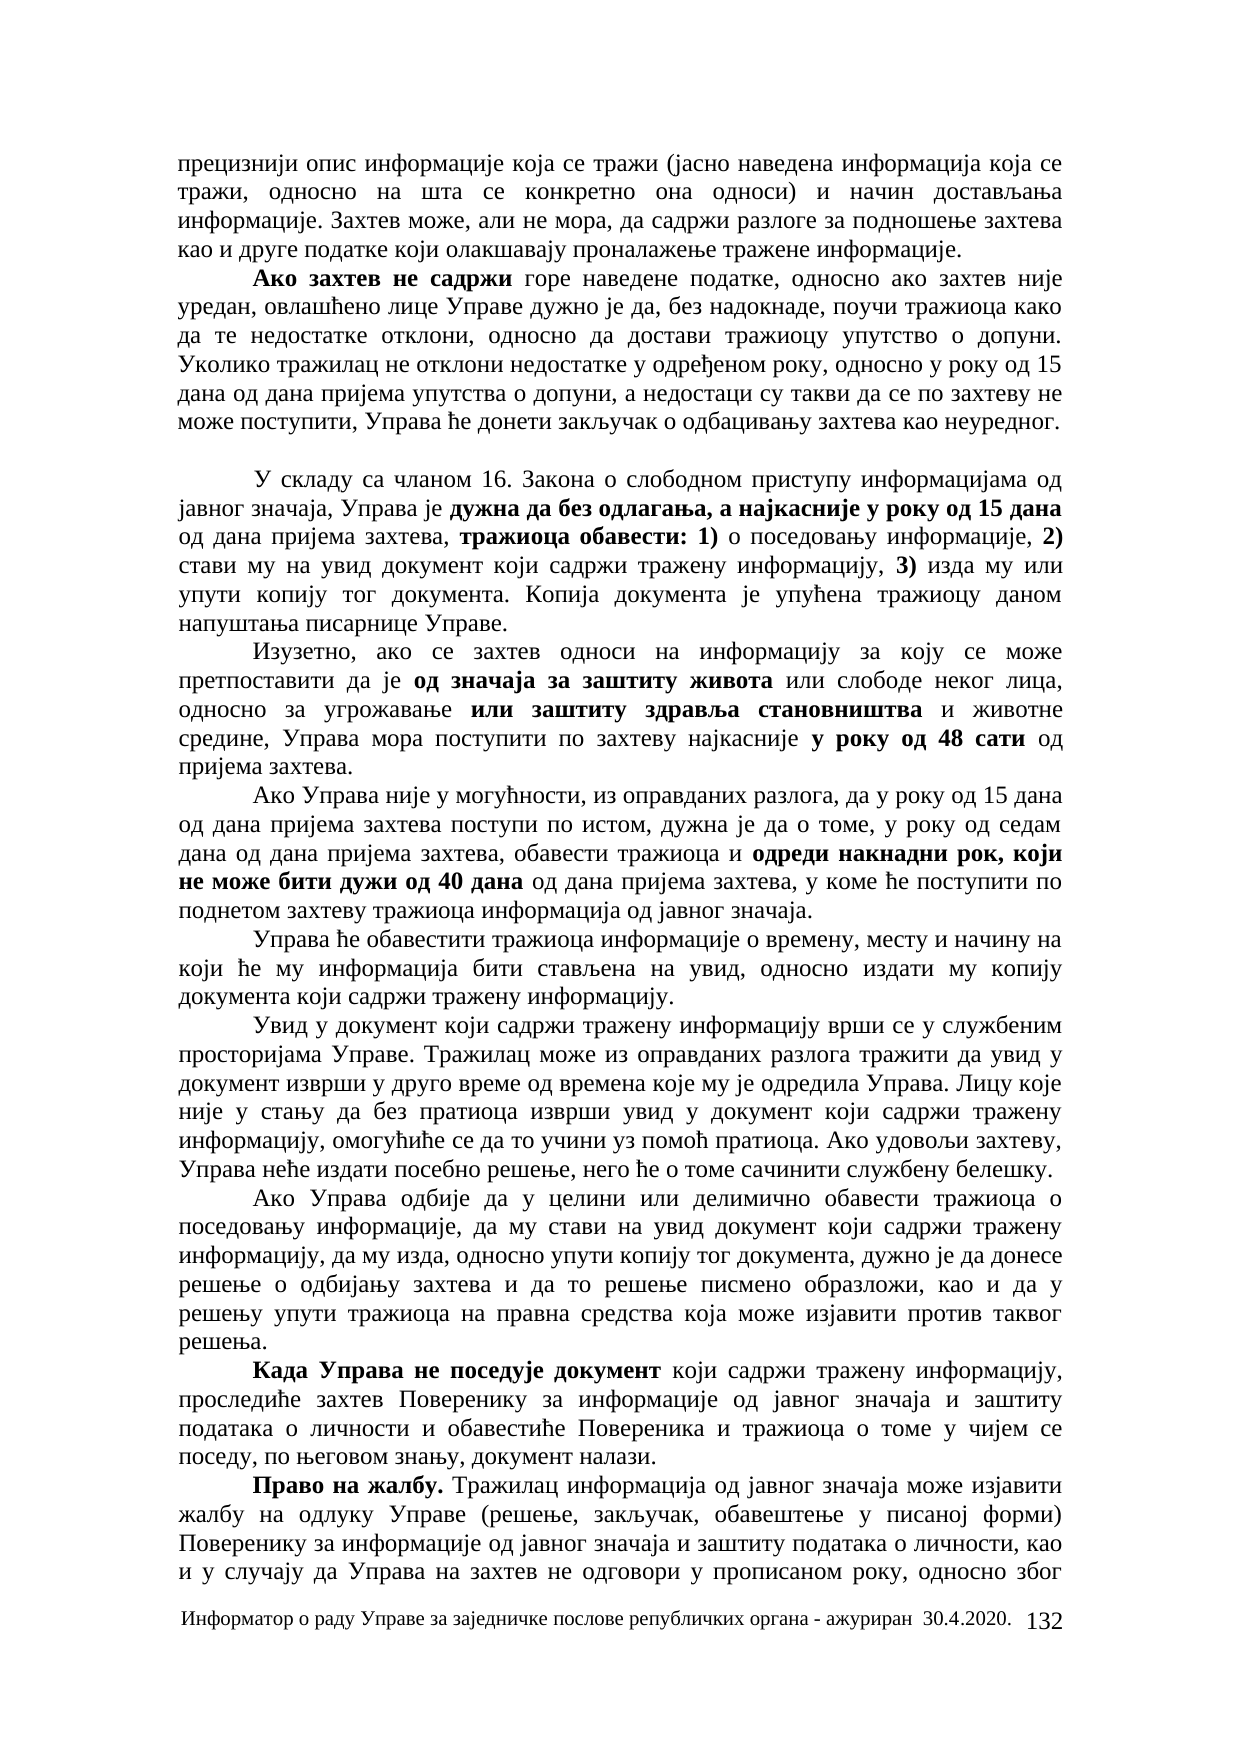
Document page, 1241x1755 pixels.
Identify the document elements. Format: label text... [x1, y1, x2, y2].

text прецизнији опис информације која се тражи (јасно наведена информација која се тражи, односно на шта се конкретно она односи) и начин достављања информације. Захтев може, али не мора, да садржи разлоге за подношење захтева као и друге податке који олакшавају проналажење тражене информације. [177, 148, 1063, 263]
text Увид у документ који садржи тражену информацију врши се у службеним просторијама Управе. Тражилац може из оправданих разлога тражити да увид у документ изврши у друго време од времена које му је одредила Управа. Лицу које није у стању да без пратиоца изврши увид у документ који садржи тражену информацију, омогућиће се да то учини уз помоћ пратиоца. Ако удовољи захтеву, Управа неће издати посебно решење, него ће о томе сачинити службену белешку. [178, 1010, 1063, 1183]
text У складу са чланом 16. Закона о слободном приступу информацијама од јавног значаја, Управа је дужна да без одлагања, а најкасније у року од 15 дана од дана пријема захтева, тражиоца обавести: 1) о поседовању информације, 2) стави му на увид документ који садржи тражену информацију, 3) изда му или упути копију тог документа. Копија документа је упућена тражиоцу даном напуштања писарнице Управе. [178, 464, 1063, 636]
text Ако Управа одбије да у целини или делимично обавести тражиоца о поседовању информације, да му стави на увид документ који садржи тражену информацију, да му изда, односно упути копију тог документа, дужно је да донесе решење о одбијању захтева и да то решење писмено образложи, као и да у решењу упути тражиоца на правна средства која може изјавити против таквог решења. [178, 1183, 1063, 1355]
text Ако захтев не садржи горе наведене податке, односно ако захтев није уредан, овлашћено лице Управе дужно је да, без надокнаде, поучи тражиоца како да те недостатке отклони, односно да достави тражиоцу упутство о допуни. Уколико тражилац не отклони недостатке у одређеном року, односно у року од 15 дана од дана пријема упутства о допуни, а недостаци су такви да се по захтеву не може поступити, Управа ће донети закључак о одбацивању захтева као неуредног. [177, 263, 1063, 435]
text Управа ће обавестити тражиоца информације о времену, месту и начину на који ће му информација бити стављена на увид, односно издати му копију документа који садржи тражену информацију. [178, 924, 1063, 1010]
text Ако Управа није у могућности, из оправданих разлога, да у року од 15 дана од дана пријема захтева поступи по истом, дужна је да о томе, у року од седам дана од дана пријема захтева, обавести тражиоца и одреди накнадни рок, који не може бити дужи од 40 дана од дана пријема захтева, у коме ће поступити по поднетом захтеву тражиоца информација од јавног значаја. [178, 780, 1063, 924]
text Право на жалбу. Тражилац информација од јавног значаја може изјавити жалбу на одлуку Управе (решење, закључак, обавештење у писаној форми) Поверенику за информације од јавног значаја и заштиту података о личности, као и у случају да Управа на захтев не одговори у прописаном року, односно због [178, 1470, 1063, 1585]
text Изузетно, ако се захтев односи на информацију за коју се може претпоставити да је од значаја за заштиту живота или слободе неког лица, односно за угрожавање или заштиту здравља становништва и животне средине, Управа мора поступити по захтеву најкасније у року од 48 сати од пријема захтева. [178, 636, 1063, 780]
text Када Управа не поседује документ који садржи тражену информацију, проследиће захтев Поверенику за информације од јавног значаја и заштиту података о личности и обавестиће Повереника и тражиоца о томе у чијем се поседу, по његовом знању, документ налази. [178, 1355, 1063, 1470]
